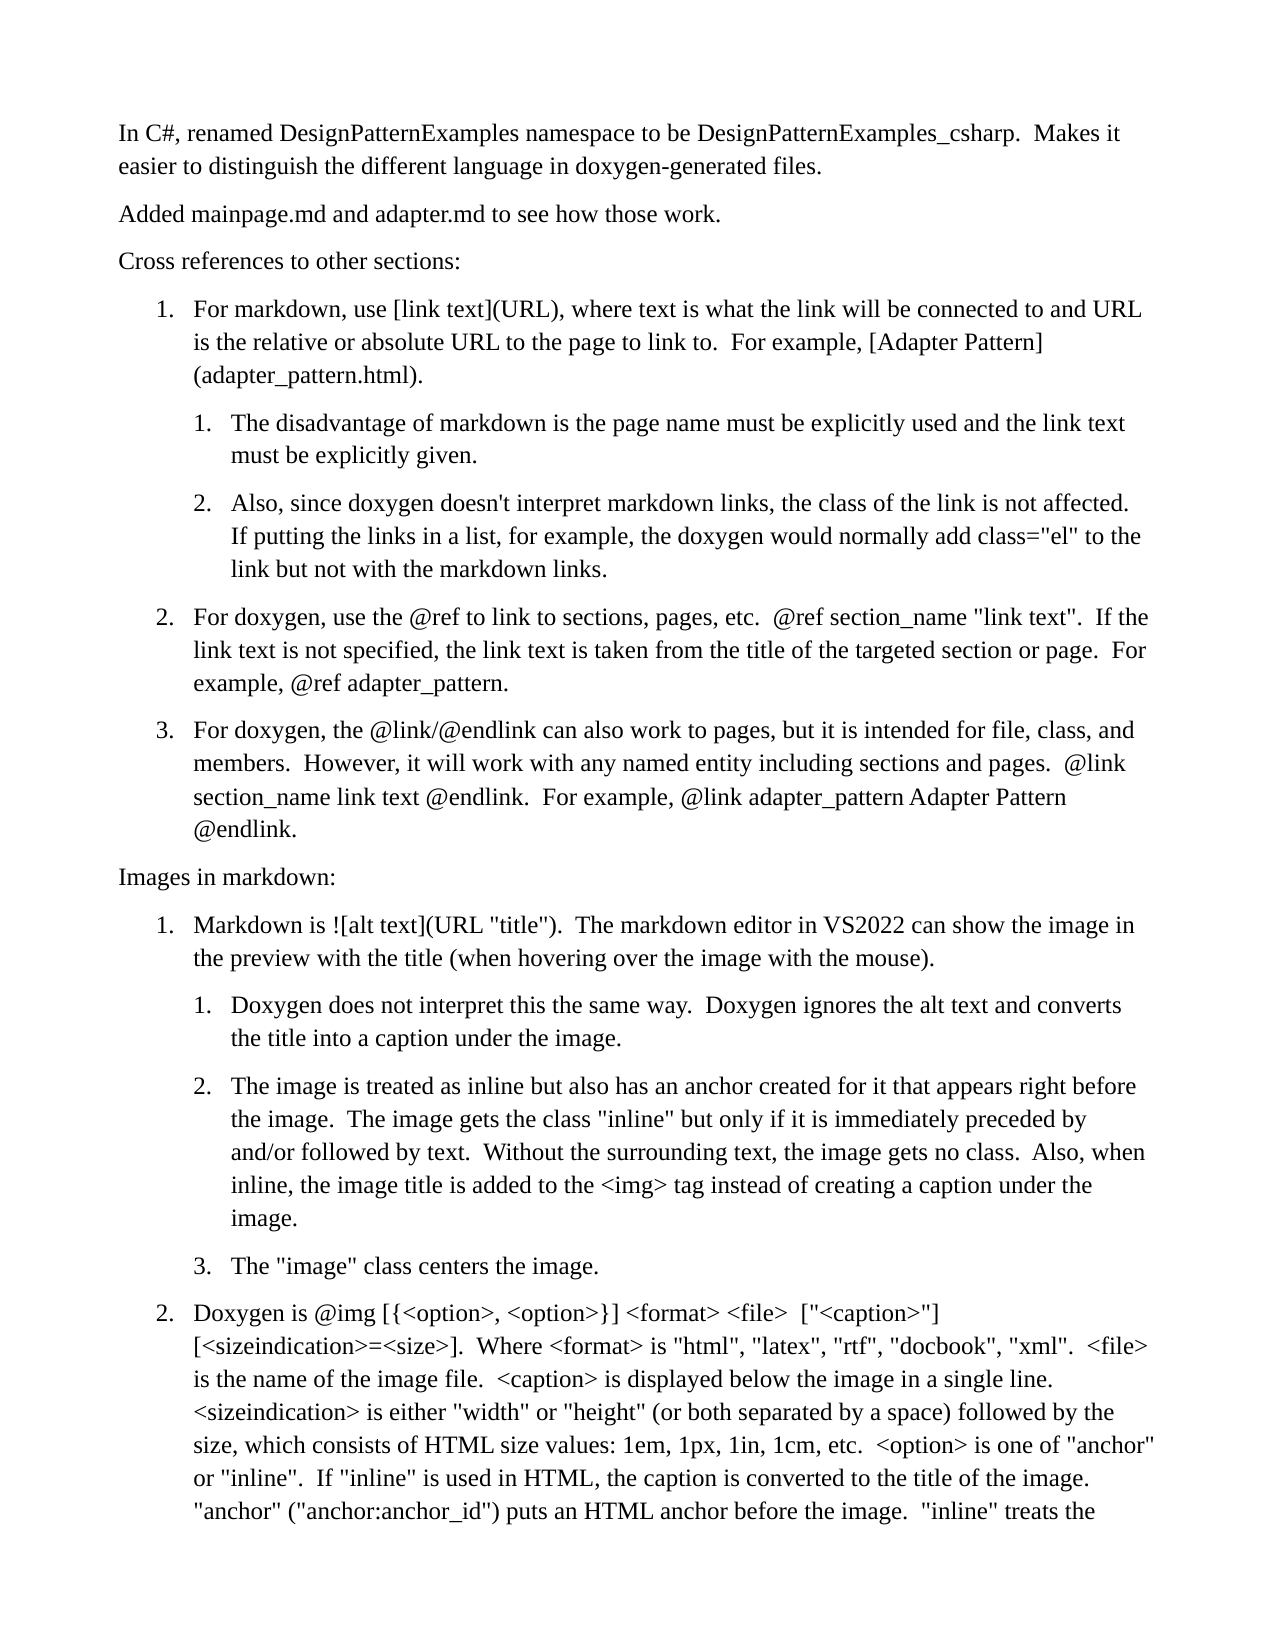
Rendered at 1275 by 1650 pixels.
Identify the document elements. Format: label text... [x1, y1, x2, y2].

list For markdown, use [link text](URL), where text is what the link will be connected to and URL is the relative or absolute URL to the page to link to. For example, [Adapter Pattern](adapter_pattern.html). [156, 294, 1157, 389]
text In C#, renamed DesignPatternExamples namespace to be DesignPatternExamples_csharp. Makes it easier to distinguish the different language in doxygen-generated files. [118, 118, 1157, 180]
text Cross references to other sections: [118, 246, 1157, 275]
list Also, since doxygen doesn't interpret markdown links, the class of the link is not affected. If putting the links in a list, for example, the doxygen would normally add class="el" to the link but not with the markdown links. [193, 488, 1157, 583]
list The image is treated as inline but also has an anchor created for it that appears right before the image. The image gets the class "inline" but only if it is immediately preceded by and/or followed by text. Without the surrounding text, the image gets no class. Also, when inline, the image title is added to the <img> tag instead of creating a caption under the image. [193, 1071, 1157, 1232]
text Added mainpage.md and adapter.md to see how those work. [118, 199, 1157, 227]
text Images in markdown: [118, 862, 1157, 891]
list The disadvantage of markdown is the page name must be explicitly used and the link text must be explicitly given. [193, 408, 1157, 469]
list For doxygen, use the @ref to link to sections, pages, etc. @ref section_name "link text". If the link text is not specified, the link text is taken from the title of the targeted section or page. For example, @ref adapter_pattern. [156, 602, 1157, 697]
list For doxygen, the @link/@endlink can also work to pages, but it is intended for file, class, and members. However, it will work with any named entity including sections and pages. @link section_name link text @endlink. For example, @link adapter_pattern Adapter Pattern @endlink. [156, 716, 1157, 843]
list Doxygen is @img [{<option>, <option>}] <format> <file> ["<caption>"] [<sizeindication>=<size>]. Where <format> is "html", "latex", "rtf", "docbook", "xml". <file> is the name of the image file. <caption> is displayed below the image in a single line. <sizeindication> is either "width" or "height" (or both separated by a space) followed by the size, which consists of HTML size values: 1em, 1px, 1in, 1cm, etc. <option> is one of "anchor" or "inline". If "inline" is used in HTML, the caption is converted to the title of the image. "anchor" ("anchor:anchor_id") puts an HTML anchor before the image. "inline" treats the [156, 1298, 1157, 1525]
list Markdown is ![alt text](URL "title"). The markdown editor in VS2022 can show the image in the preview with the title (when hovering over the image with the mouse). [156, 910, 1157, 972]
list The "image" class centers the image. [193, 1251, 1157, 1279]
list Doxygen does not interpret this the same way. Doxygen ignores the alt text and converts the title into a caption under the image. [193, 990, 1157, 1052]
